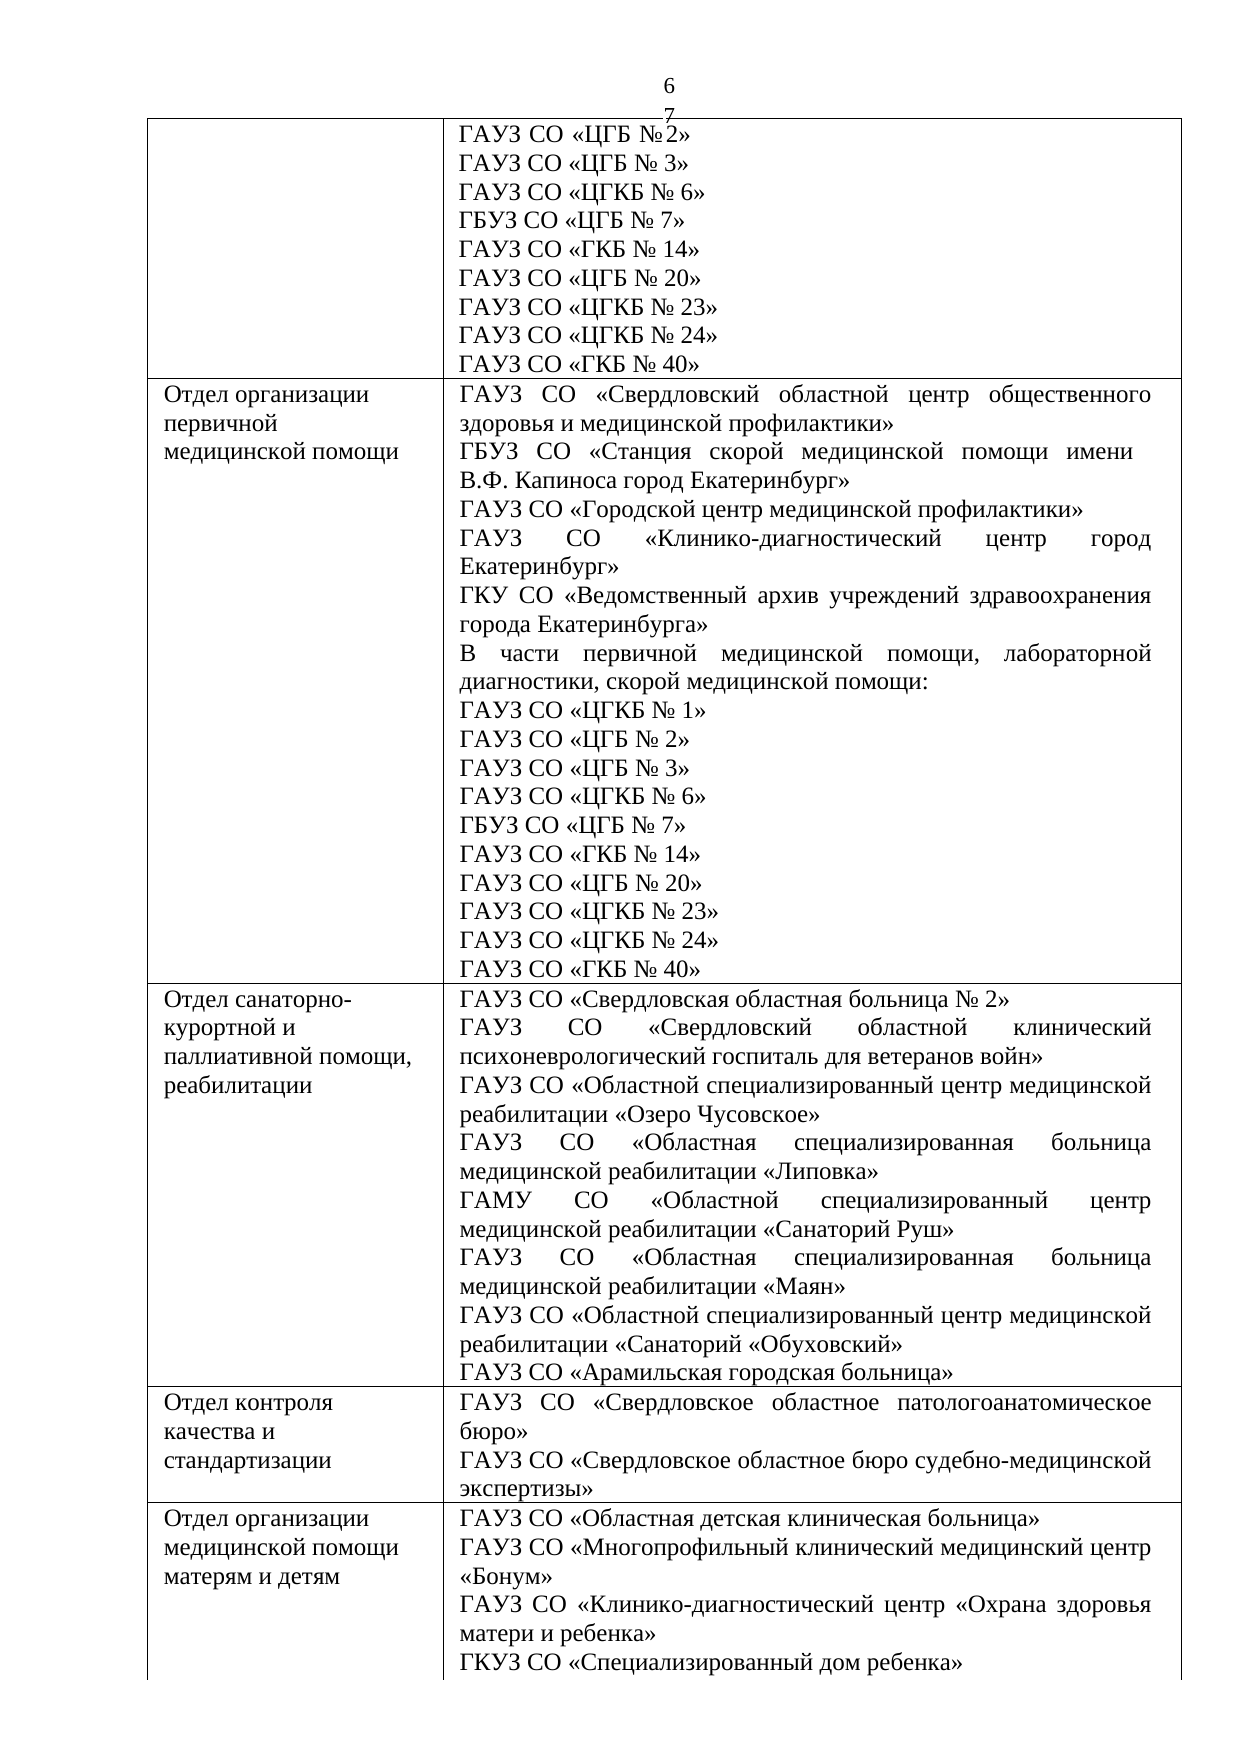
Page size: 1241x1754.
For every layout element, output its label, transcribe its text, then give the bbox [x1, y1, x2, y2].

table_cell Отдел организации первичной медицинской помощи [148, 379, 443, 983]
table_cell ГАУЗ СО «Свердловский областной центр общественного здоровья и медицинской профилактики» ГБУЗ СО «Станция скорой медицинской помощи имени В.Ф. Капиноса город Екатеринбург» ГАУЗ СО «Городской центр медицинской профилактики» ГАУЗ СО «Клинико-диагностический центр город Екатеринбург» ГКУ СО «Ведомственный архив учреждений здравоохранения города Екатеринбурга» В части первичной медицинской помощи, лабораторной диагностики, скорой медицинской помощи: ГАУЗ СО «ЦГКБ № 1» ГАУЗ СО «ЦГБ № 2» ГАУЗ СО «ЦГБ № 3» ГАУЗ СО «ЦГКБ № 6» ГБУЗ СО «ЦГБ № 7» ГАУЗ СО «ГКБ № 14» ГАУЗ СО «ЦГБ № 20» ГАУЗ СО «ЦГКБ № 23» ГАУЗ СО «ЦГКБ № 24» ГАУЗ СО «ГКБ № 40» [444, 379, 1181, 983]
table_cell Отдел санаторно-курортной и паллиативной помощи, реабилитации [148, 984, 443, 1386]
table_cell ГАУЗ СО «Свердловская областная больница № 2» ГАУЗ СО «Свердловский областной клинический психоневрологический госпиталь для ветеранов войн» ГАУЗ СО «Областной специализированный центр медицинской реабилитации «Озеро Чусовское» ГАУЗ СО «Областная специализированная больница медицинской реабилитации «Липовка» ГАМУ СО «Областной специализированный центр медицинской реабилитации «Санаторий Руш» ГАУЗ СО «Областная специализированная больница медицинской реабилитации «Маян» ГАУЗ СО «Областной специализированный центр медицинской реабилитации «Санаторий «Обуховский» ГАУЗ СО «Арамильская городская больница» [444, 984, 1181, 1386]
table_cell Отдел организации медицинской помощи матерям и детям [148, 1503, 443, 1680]
table_cell [148, 119, 443, 378]
table_cell Отдел контроля качества и стандартизации [148, 1387, 443, 1502]
table_cell ГАУЗ СО «ЦГБ № 2» ГАУЗ СО «ЦГБ № 3» ГАУЗ СО «ЦГКБ № 6» ГБУЗ СО «ЦГБ № 7» ГАУЗ СО «ГКБ № 14» ГАУЗ СО «ЦГБ № 20» ГАУЗ СО «ЦГКБ № 23» ГАУЗ СО «ЦГКБ № 24» ГАУЗ СО «ГКБ № 40» [444, 119, 1181, 378]
table_cell ГАУЗ СО «Свердловское областное патологоанатомическое бюро» ГАУЗ СО «Свердловское областное бюро судебно-медицинской экспертизы» [444, 1387, 1181, 1502]
table_cell ГАУЗ СО «Областная детская клиническая больница» ГАУЗ СО «Многопрофильный клинический медицинский центр «Бонум» ГАУЗ СО «Клинико-диагностический центр «Охрана здоровья матери и ребенка» ГКУЗ СО «Специализированный дом ребенка» [444, 1503, 1181, 1680]
